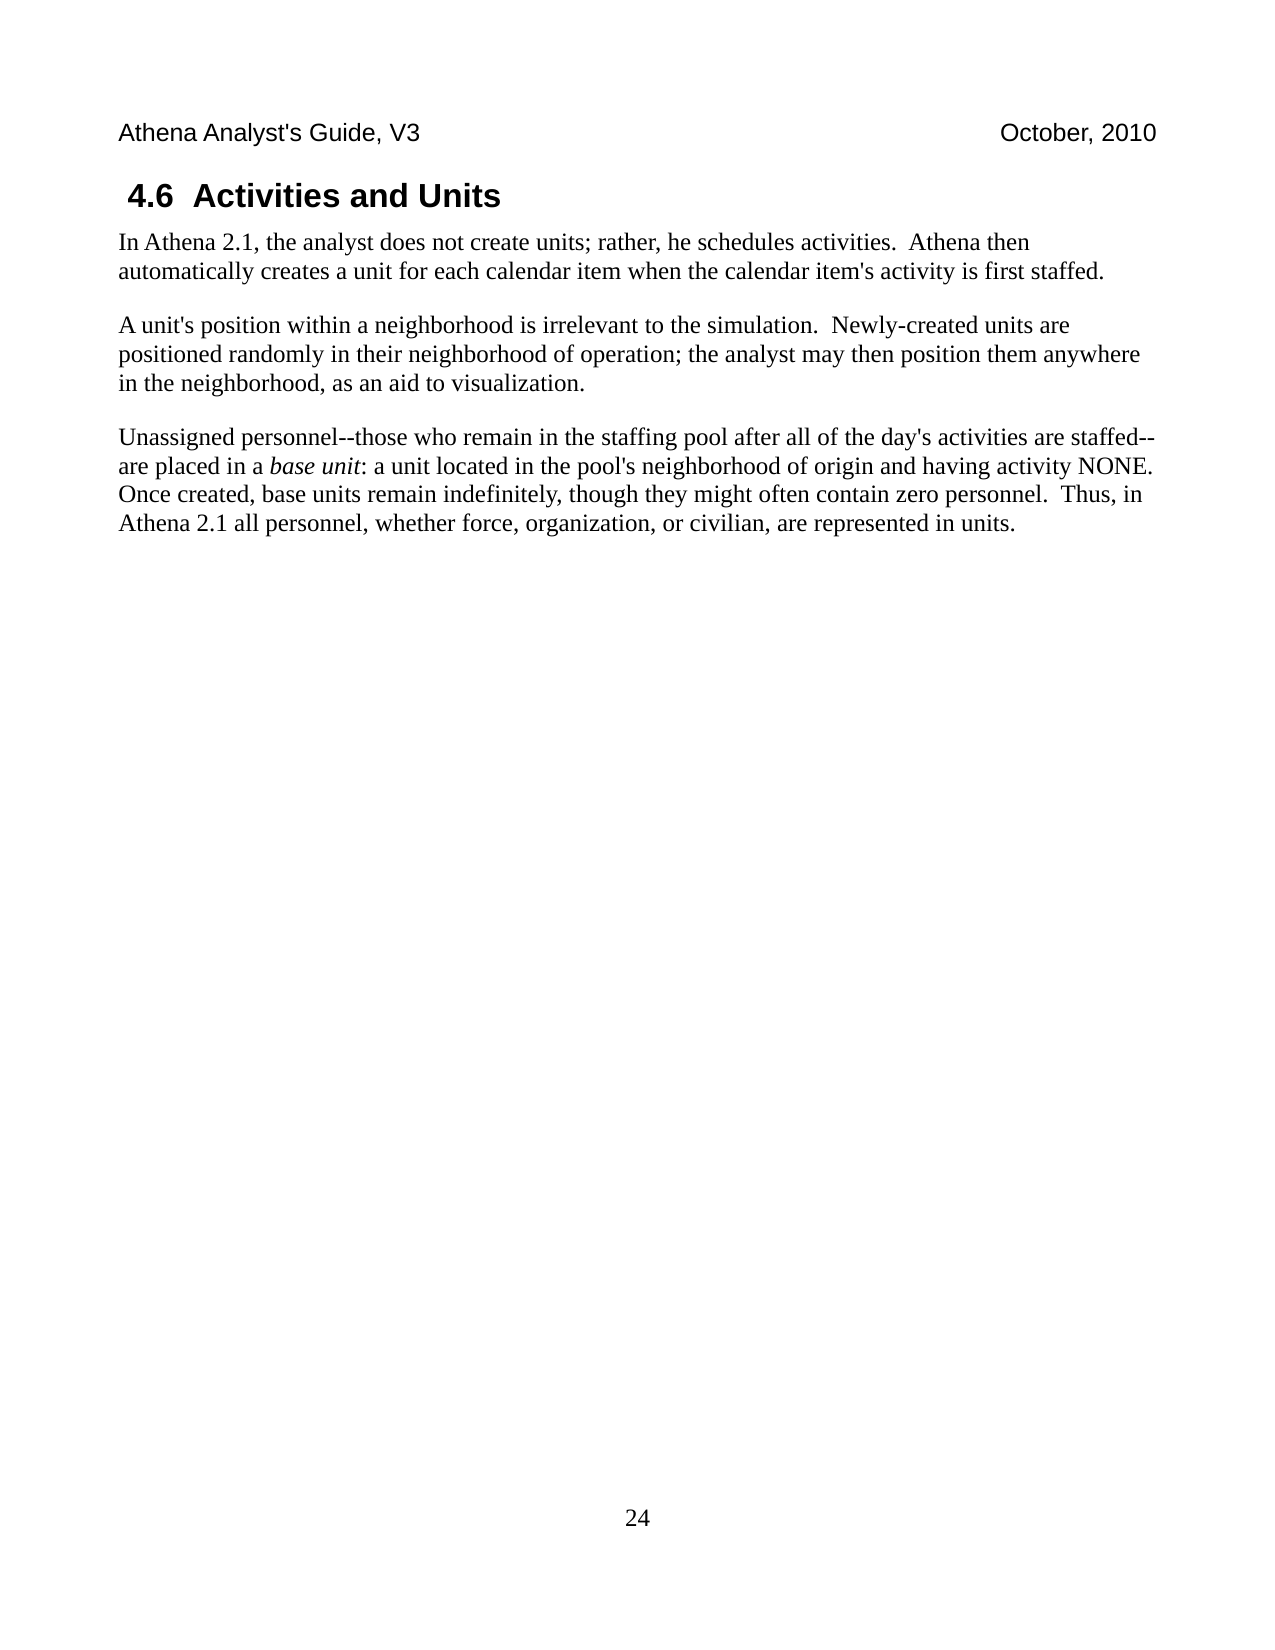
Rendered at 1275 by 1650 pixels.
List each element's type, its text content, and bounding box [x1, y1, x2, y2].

text In Athena 2.1, the analyst does not create units; rather, he schedules activities. Athena then automatically creates a unit for each calendar item when the calendar item's activity is first staffed. [118, 227, 1157, 285]
text Unassigned personnel--those who remain in the staffing pool after all of the day's activities are staffed--are placed in a base unit: a unit located in the pool's neighborhood of origin and having activity NONE. Once created, base units remain indefinitely, though they might often contain zero personnel. Thus, in Athena 2.1 all personnel, whether force, organization, or civilian, are represented in units. [118, 422, 1157, 537]
text A unit's position within a neighborhood is irrelevant to the simulation. Newly-created units are positioned randomly in their neighborhood of operation; the analyst may then position them anywhere in the neighborhood, as an aid to visualization. [118, 310, 1157, 397]
subtitle Activities and Units [118, 176, 1157, 215]
